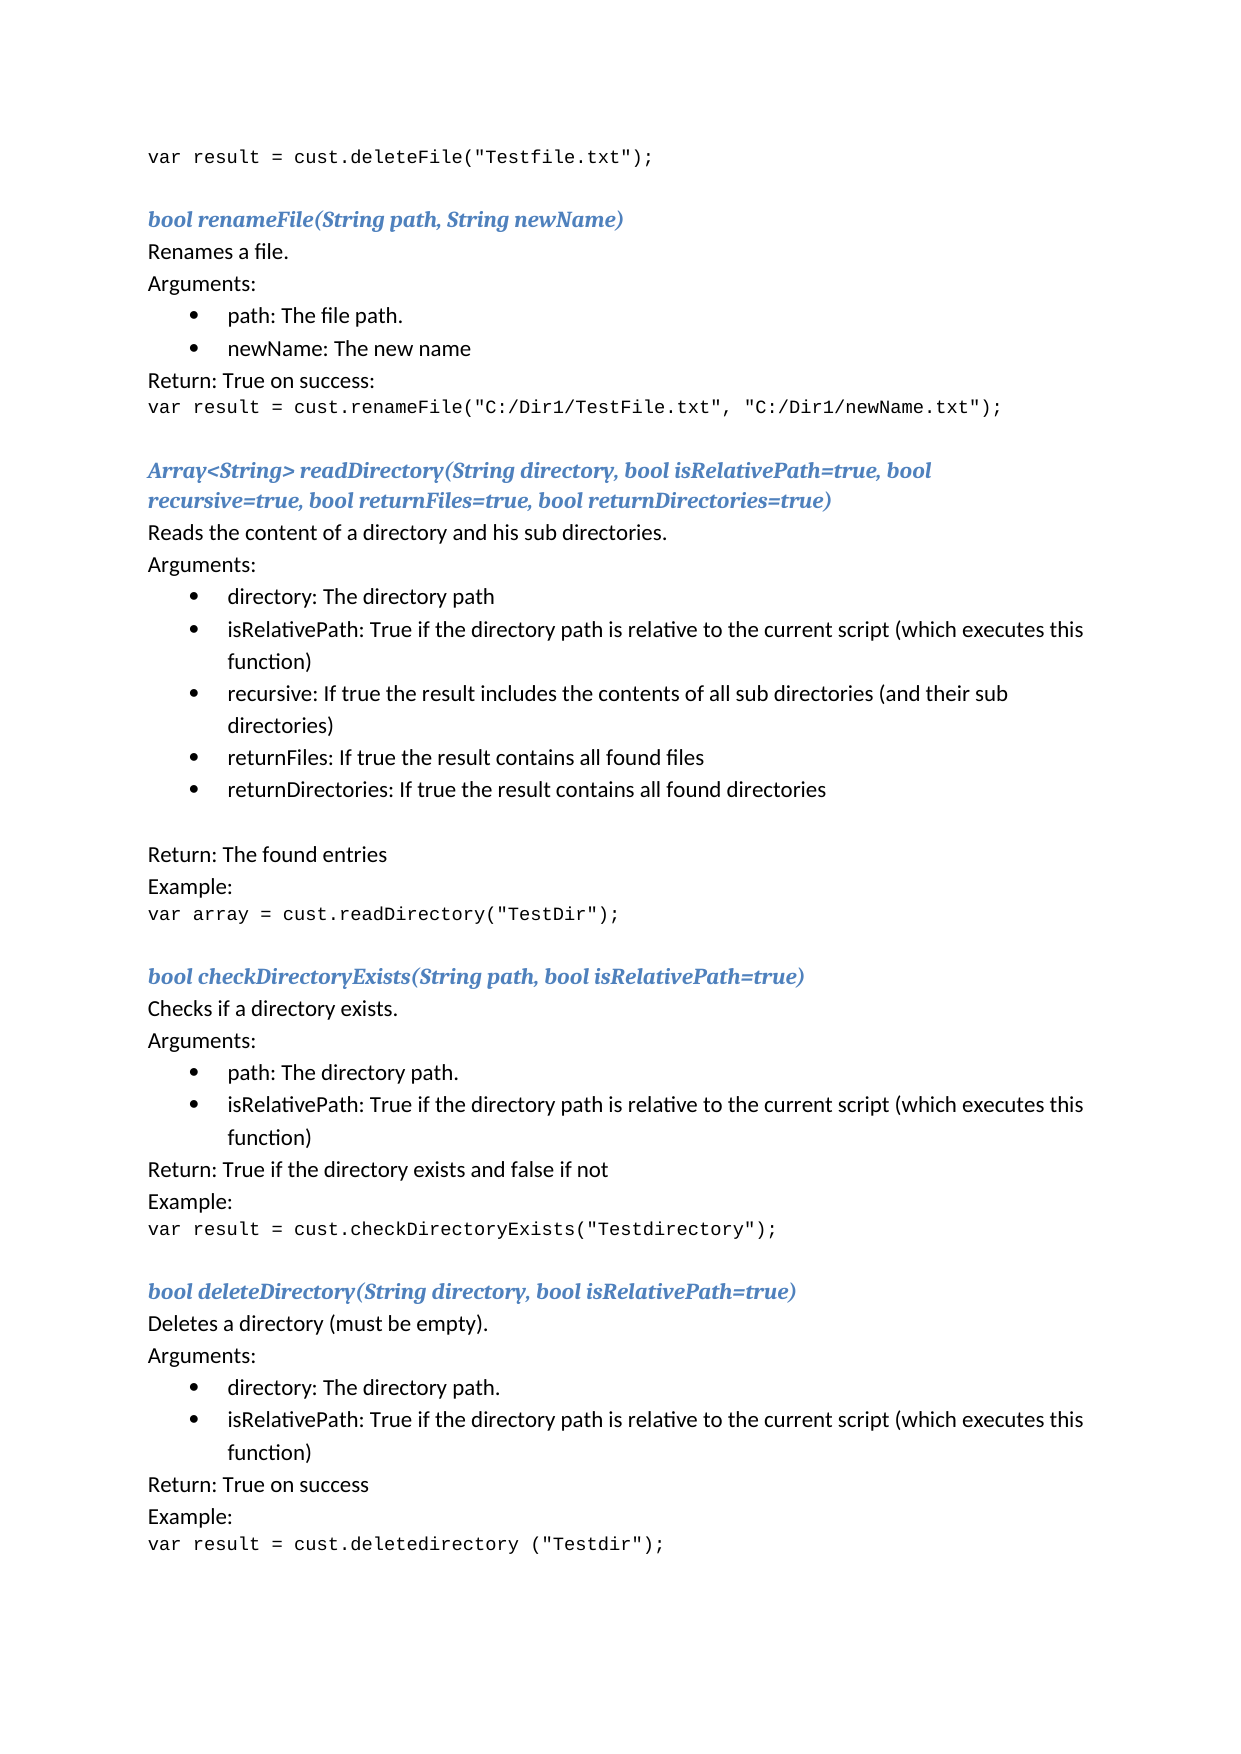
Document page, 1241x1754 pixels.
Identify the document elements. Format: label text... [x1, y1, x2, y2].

text Return: True on success [148, 1470, 1093, 1498]
list returnFiles: If true the result contains all found files [190, 743, 1093, 771]
list path: The directory path. [190, 1058, 1093, 1086]
text var result = cust.checkDirectoryExists("Testdirectory"); [148, 1219, 1093, 1241]
list directory: The directory path [190, 582, 1093, 611]
list path: The file path. [190, 302, 1093, 330]
list isRelativePath: True if the directory path is relative to the current script (which executes this function) [190, 615, 1093, 675]
text Return: True on success: [148, 366, 1093, 394]
text Reads the content of a directory and his sub directories. [148, 518, 1093, 546]
text var result = cust.deleteFile("Testfile.txt"); [148, 148, 1093, 169]
text Return: The found entries [148, 840, 1093, 868]
text var result = cust.renameFile("C:/Dir1/TestFile.txt", "C:/Dir1/newName.txt"); [148, 398, 1093, 419]
text Example: [148, 872, 1093, 900]
text Renames a file. [148, 237, 1093, 265]
text Return: True if the directory exists and false if not [148, 1155, 1093, 1183]
text Arguments: [148, 1026, 1093, 1054]
text Arguments: [148, 550, 1093, 578]
text Arguments: [148, 269, 1093, 297]
list returnDirectories: If true the result contains all found directories [190, 776, 1093, 804]
list isRelativePath: True if the directory path is relative to the current script (which executes this function) [190, 1406, 1093, 1466]
text var result = cust.deletedirectory ("Testdir"); [148, 1534, 1093, 1556]
text Example: [148, 1502, 1093, 1530]
text var array = cust.readDirectory("TestDir"); [148, 904, 1093, 926]
list directory: The directory path. [190, 1373, 1093, 1401]
list isRelativePath: True if the directory path is relative to the current script (which executes this function) [190, 1091, 1093, 1151]
subtitle bool deleteDirectory(String directory, bool isRelativePath=true) [148, 1279, 1093, 1305]
text Deletes a directory (must be empty). [148, 1309, 1093, 1337]
subtitle Array<String> readDirectory(String directory, bool isRelativePath=true, bool recursive=true, bool returnFiles=true, bool returnDirectories=true) [148, 458, 1093, 514]
text Arguments: [148, 1341, 1093, 1369]
list recursive: If true the result includes the contents of all sub directories (and their sub directories) [190, 679, 1093, 739]
text Example: [148, 1187, 1093, 1215]
subtitle bool renameFile(String path, String newName) [148, 207, 1093, 233]
list newName: The new name [190, 334, 1093, 362]
subtitle bool checkDirectoryExists(String path, bool isRelativePath=true) [148, 964, 1093, 990]
text Checks if a directory exists. [148, 994, 1093, 1022]
